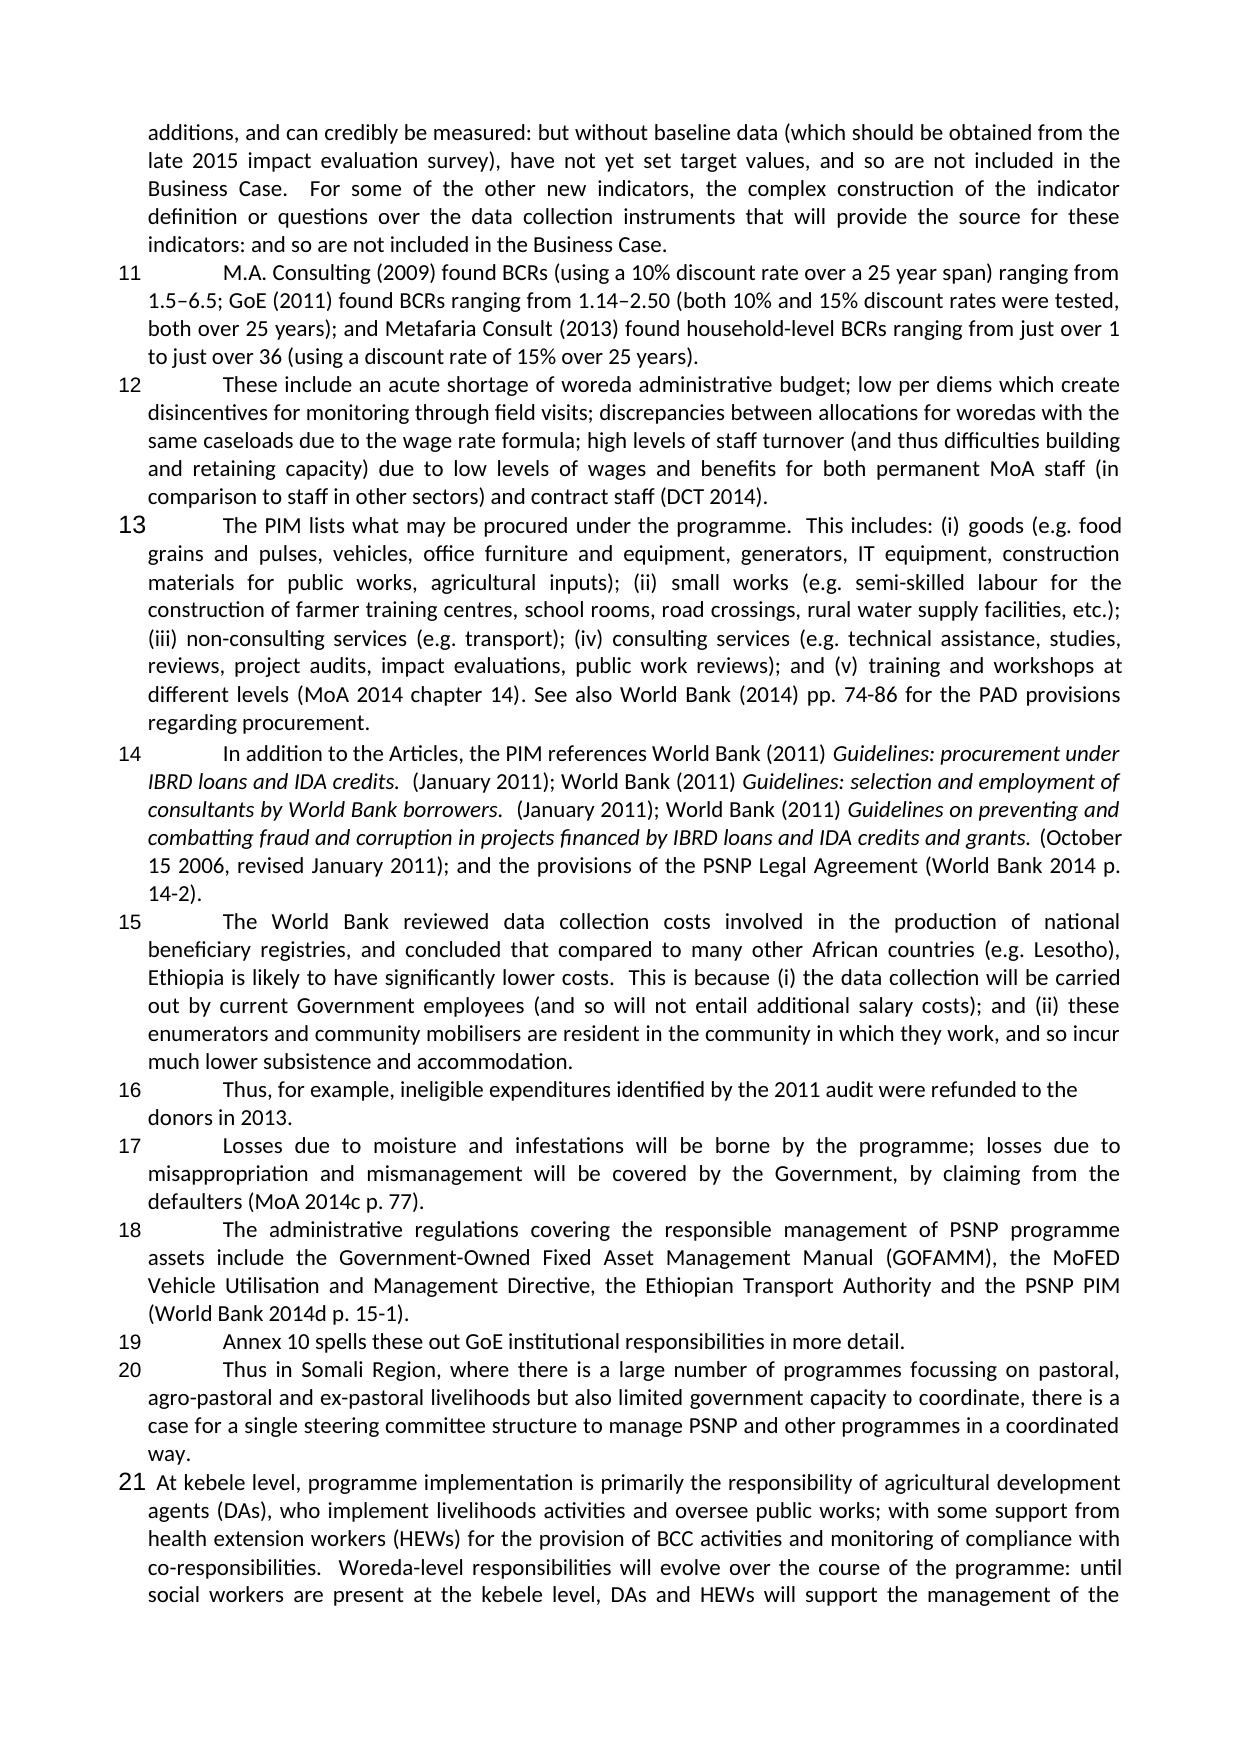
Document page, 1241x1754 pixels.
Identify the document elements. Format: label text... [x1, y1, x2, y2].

text The World Bank reviewed data collection costs involved in the production of national beneficiary registries, and concluded that compared to many other African countries (e.g. Lesotho), Ethiopia is likely to have significantly lower costs. This is because (i) the data collection will be carried out by current Government employees (and so will not entail additional salary costs); and (ii) these enumerators and community mobilisers are resident in the community in which they work, and so incur much lower subsistence and accommodation. [118, 907, 1122, 1075]
text Thus, for example, ineligible expenditures identified by the 2011 audit were refunded to the donors in 2013. [118, 1075, 1122, 1131]
text The administrative regulations covering the responsible management of PSNP programme assets include the Government-Owned Fixed Asset Management Manual (GOFAMM), the MoFED Vehicle Utilisation and Management Directive, the Ethiopian Transport Authority and the PSNP PIM (World Bank 2014d p. 15-1). [118, 1215, 1122, 1327]
text Thus in Somali Region, where there is a large number of programmes focussing on pastoral, agro-pastoral and ex-pastoral livelihoods but also limited government capacity to coordinate, there is a case for a single steering committee structure to manage PSNP and other programmes in a coordinated way. [118, 1355, 1122, 1467]
text additions, and can credibly be measured: but without baseline data (which should be obtained from the late 2015 impact evaluation survey), have not yet set target values, and so are not included in the Business Case. For some of the other new indicators, the complex construction of the indicator definition or questions over the data collection instruments that will provide the source for these indicators: and so are not included in the Business Case. [118, 118, 1122, 258]
text In addition to the Articles, the PIM references World Bank (2011) Guidelines: procurement under IBRD loans and IDA credits. (January 2011); World Bank (2011) Guidelines: selection and employment of consultants by World Bank borrowers. (January 2011); World Bank (2011) Guidelines on preventing and combatting fraud and corruption in projects financed by IBRD loans and IDA credits and grants. (October 15 2006, revised January 2011); and the provisions of the PSNP Legal Agreement (World Bank 2014 p. 14-2). [118, 739, 1122, 907]
text M.A. Consulting (2009) found BCRs (using a 10% discount rate over a 25 year span) ranging from 1.5–6.5; GoE (2011) found BCRs ranging from 1.14–2.50 (both 10% and 15% discount rates were tested, both over 25 years); and Metafaria Consult (2013) found household-level BCRs ranging from just over 1 to just over 36 (using a discount rate of 15% over 25 years). [118, 258, 1122, 370]
text Annex 10 spells these out GoE institutional responsibilities in more detail. [118, 1327, 1122, 1355]
text These include an acute shortage of woreda administrative budget; low per diems which create disincentives for monitoring through field visits; discrepancies between allocations for woredas with the same caseloads due to the wage rate formula; high levels of staff turnover (and thus difficulties building and retaining capacity) due to low levels of wages and benefits for both permanent MoA staff (in comparison to staff in other sectors) and contract staff (DCT 2014). [118, 370, 1122, 510]
text Losses due to moisture and infestations will be borne by the programme; losses due to misappropriation and mismanagement will be covered by the Government, by claiming from the defaulters (MoA 2014c p. 77). [118, 1131, 1122, 1215]
text The PIM lists what may be procured under the programme. This includes: (i) goods (e.g. food grains and pulses, vehicles, office furniture and equipment, generators, IT equipment, construction materials for public works, agricultural inputs); (ii) small works (e.g. semi-skilled labour for the construction of farmer training centres, school rooms, road crossings, rural water supply facilities, etc.); (iii) non-consulting services (e.g. transport); (iv) consulting services (e.g. technical assistance, studies, reviews, project audits, impact evaluations, public work reviews); and (v) training and workshops at different levels (MoA 2014 chapter 14). See also World Bank (2014) pp. 74-86 for the PAD provisions regarding procurement. [118, 510, 1122, 736]
text At kebele level, programme implementation is primarily the responsibility of agricultural development agents (DAs), who implement livelihoods activities and oversee public works; with some support from health extension workers (HEWs) for the provision of BCC activities and monitoring of compliance with co-responsibilities. Woreda-level responsibilities will evolve over the course of the programme: until social workers are present at the kebele level, DAs and HEWs will support the management of the [118, 1467, 1122, 1609]
